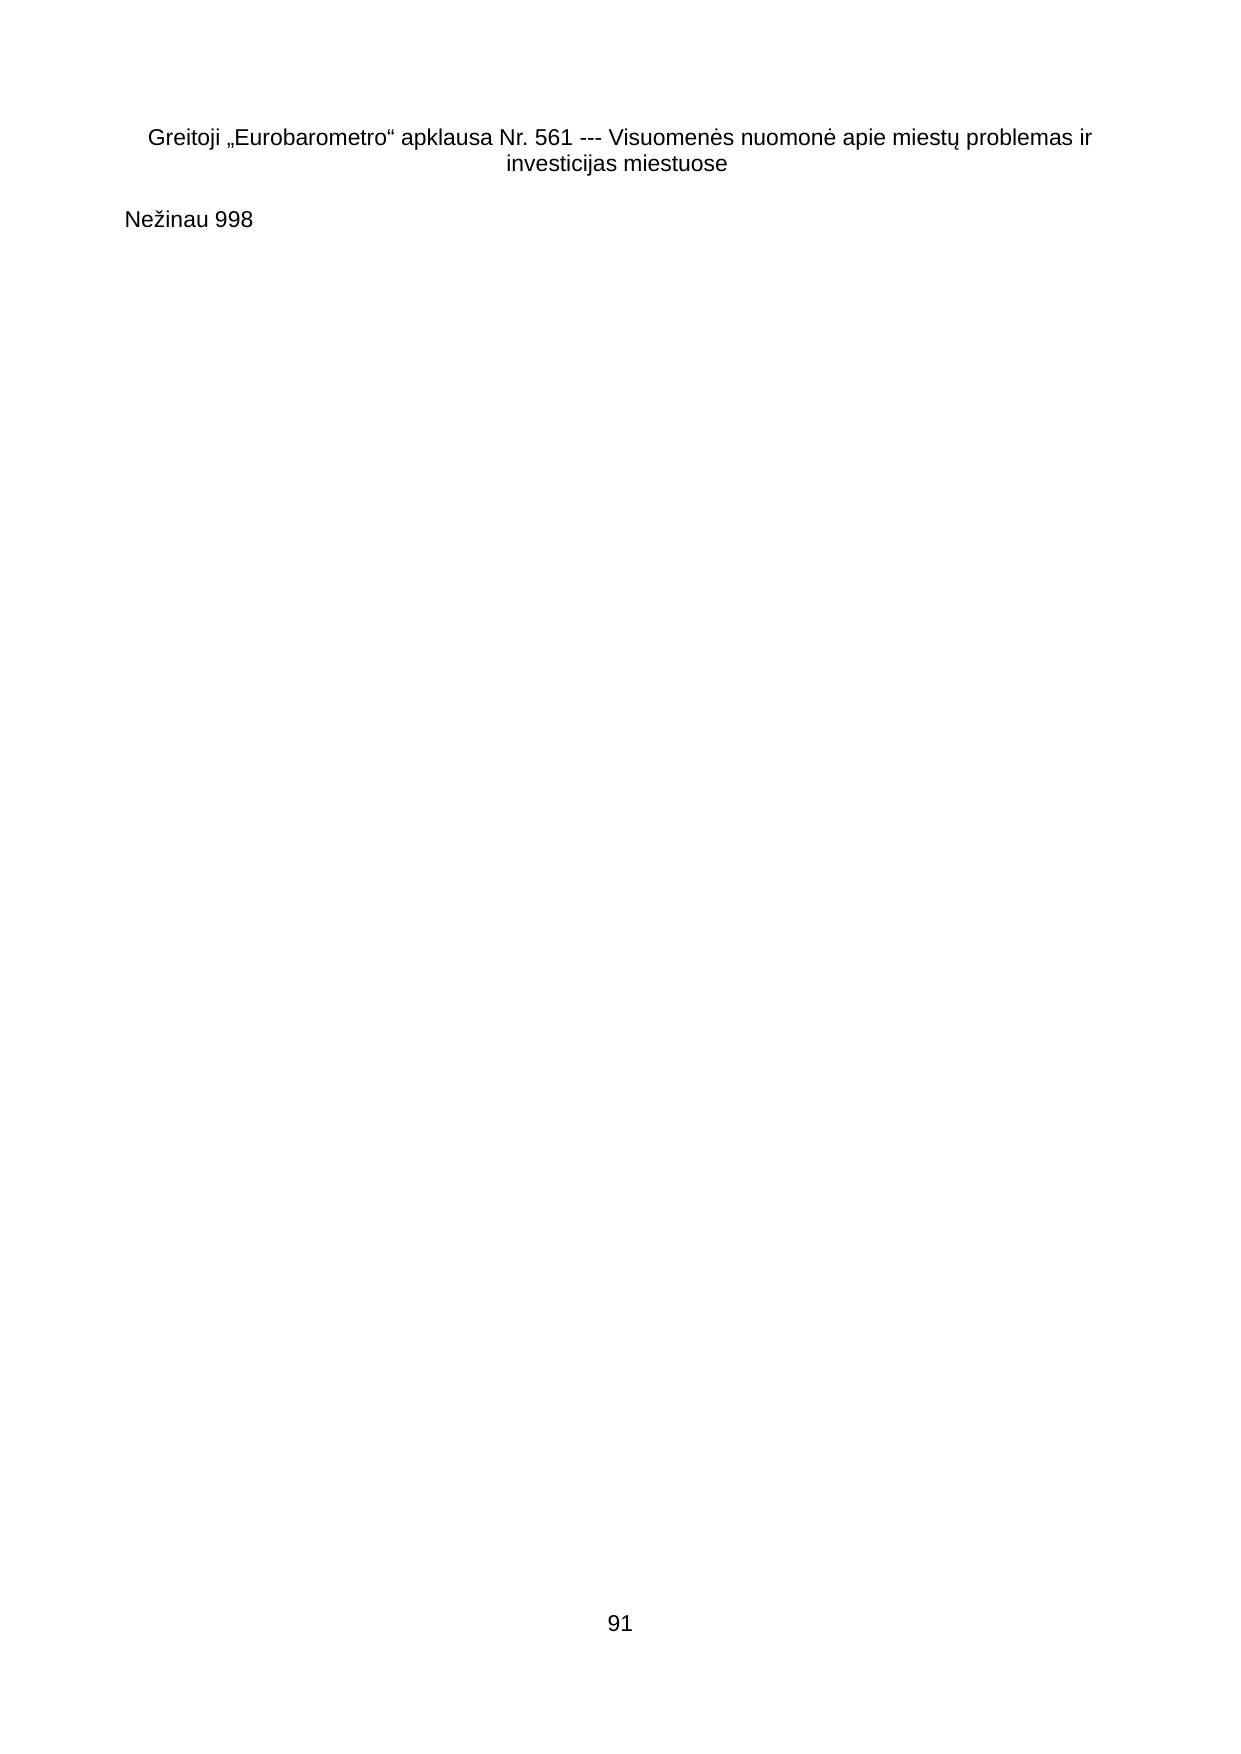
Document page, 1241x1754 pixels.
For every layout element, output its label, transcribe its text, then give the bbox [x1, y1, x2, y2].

text Nežinau 998 [118, 206, 1122, 233]
